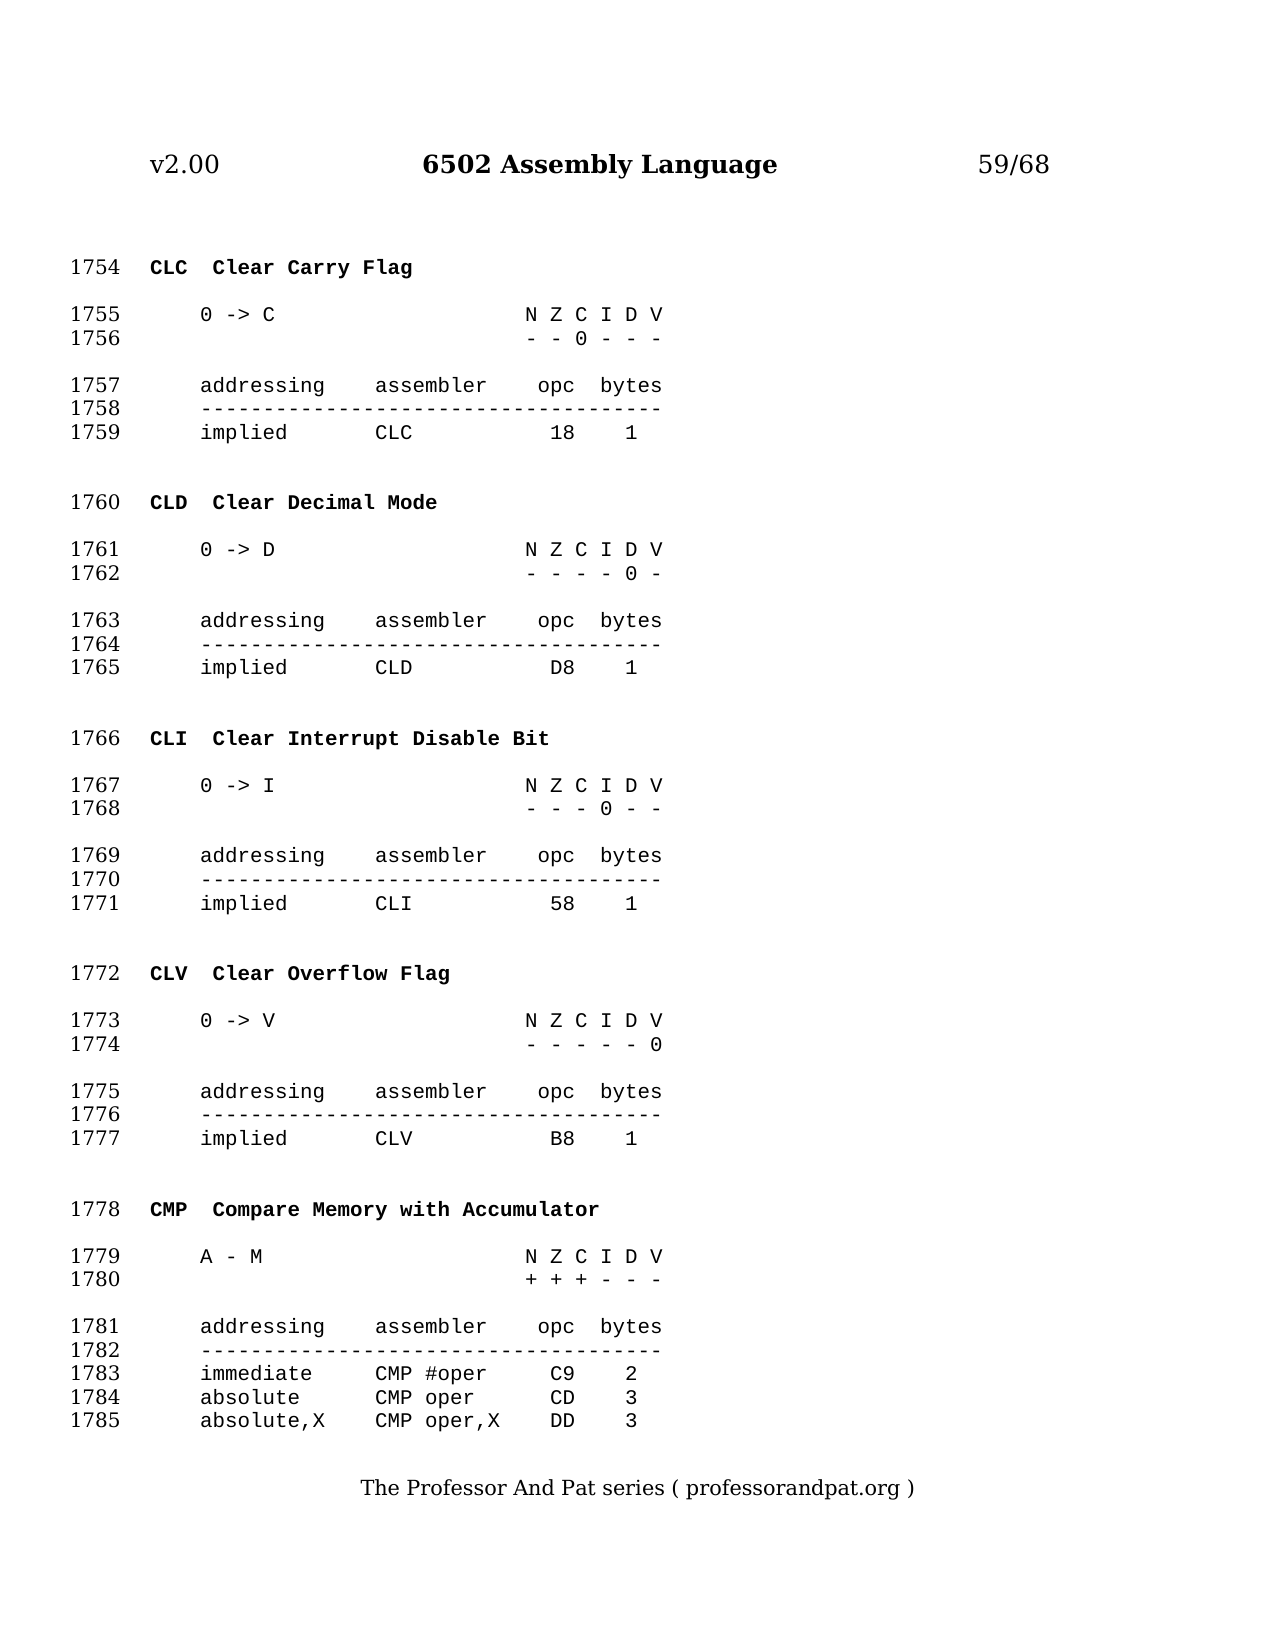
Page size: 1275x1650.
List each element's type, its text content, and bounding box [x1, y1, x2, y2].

text CLI Clear Interrupt Disable Bit [150, 728, 1125, 751]
text addressing assembler opc bytes [150, 375, 1125, 398]
text absolute,X CMP oper,X DD 3 [150, 1411, 1125, 1434]
text ------------------------------------- [150, 1340, 1125, 1363]
text implied CLC 18 1 [150, 422, 1125, 445]
text immediate CMP #oper C9 2 [150, 1363, 1125, 1387]
text - - 0 - - - [150, 328, 1125, 351]
text ------------------------------------- [150, 869, 1125, 893]
text - - - 0 - - [150, 798, 1125, 822]
text CLC Clear Carry Flag [150, 257, 1125, 281]
text ------------------------------------- [150, 1104, 1125, 1128]
text absolute CMP oper CD 3 [150, 1387, 1125, 1411]
text addressing assembler opc bytes [150, 1081, 1125, 1104]
text 0 -> I N Z C I D V [150, 775, 1125, 798]
text 0 -> C N Z C I D V [150, 304, 1125, 328]
text 0 -> D N Z C I D V [150, 539, 1125, 563]
text ------------------------------------- [150, 634, 1125, 657]
text addressing assembler opc bytes [150, 846, 1125, 869]
text CMP Compare Memory with Accumulator [150, 1199, 1125, 1222]
text implied CLV B8 1 [150, 1128, 1125, 1152]
text 0 -> V N Z C I D V [150, 1010, 1125, 1034]
text implied CLD D8 1 [150, 657, 1125, 681]
text CLV Clear Overflow Flag [150, 963, 1125, 987]
text - - - - - 0 [150, 1034, 1125, 1057]
text addressing assembler opc bytes [150, 1316, 1125, 1340]
text implied CLI 58 1 [150, 893, 1125, 916]
text CLD Clear Decimal Mode [150, 492, 1125, 516]
text - - - - 0 - [150, 563, 1125, 587]
text A - M N Z C I D V [150, 1246, 1125, 1269]
text + + + - - - [150, 1269, 1125, 1293]
text addressing assembler opc bytes [150, 610, 1125, 634]
text ------------------------------------- [150, 398, 1125, 422]
